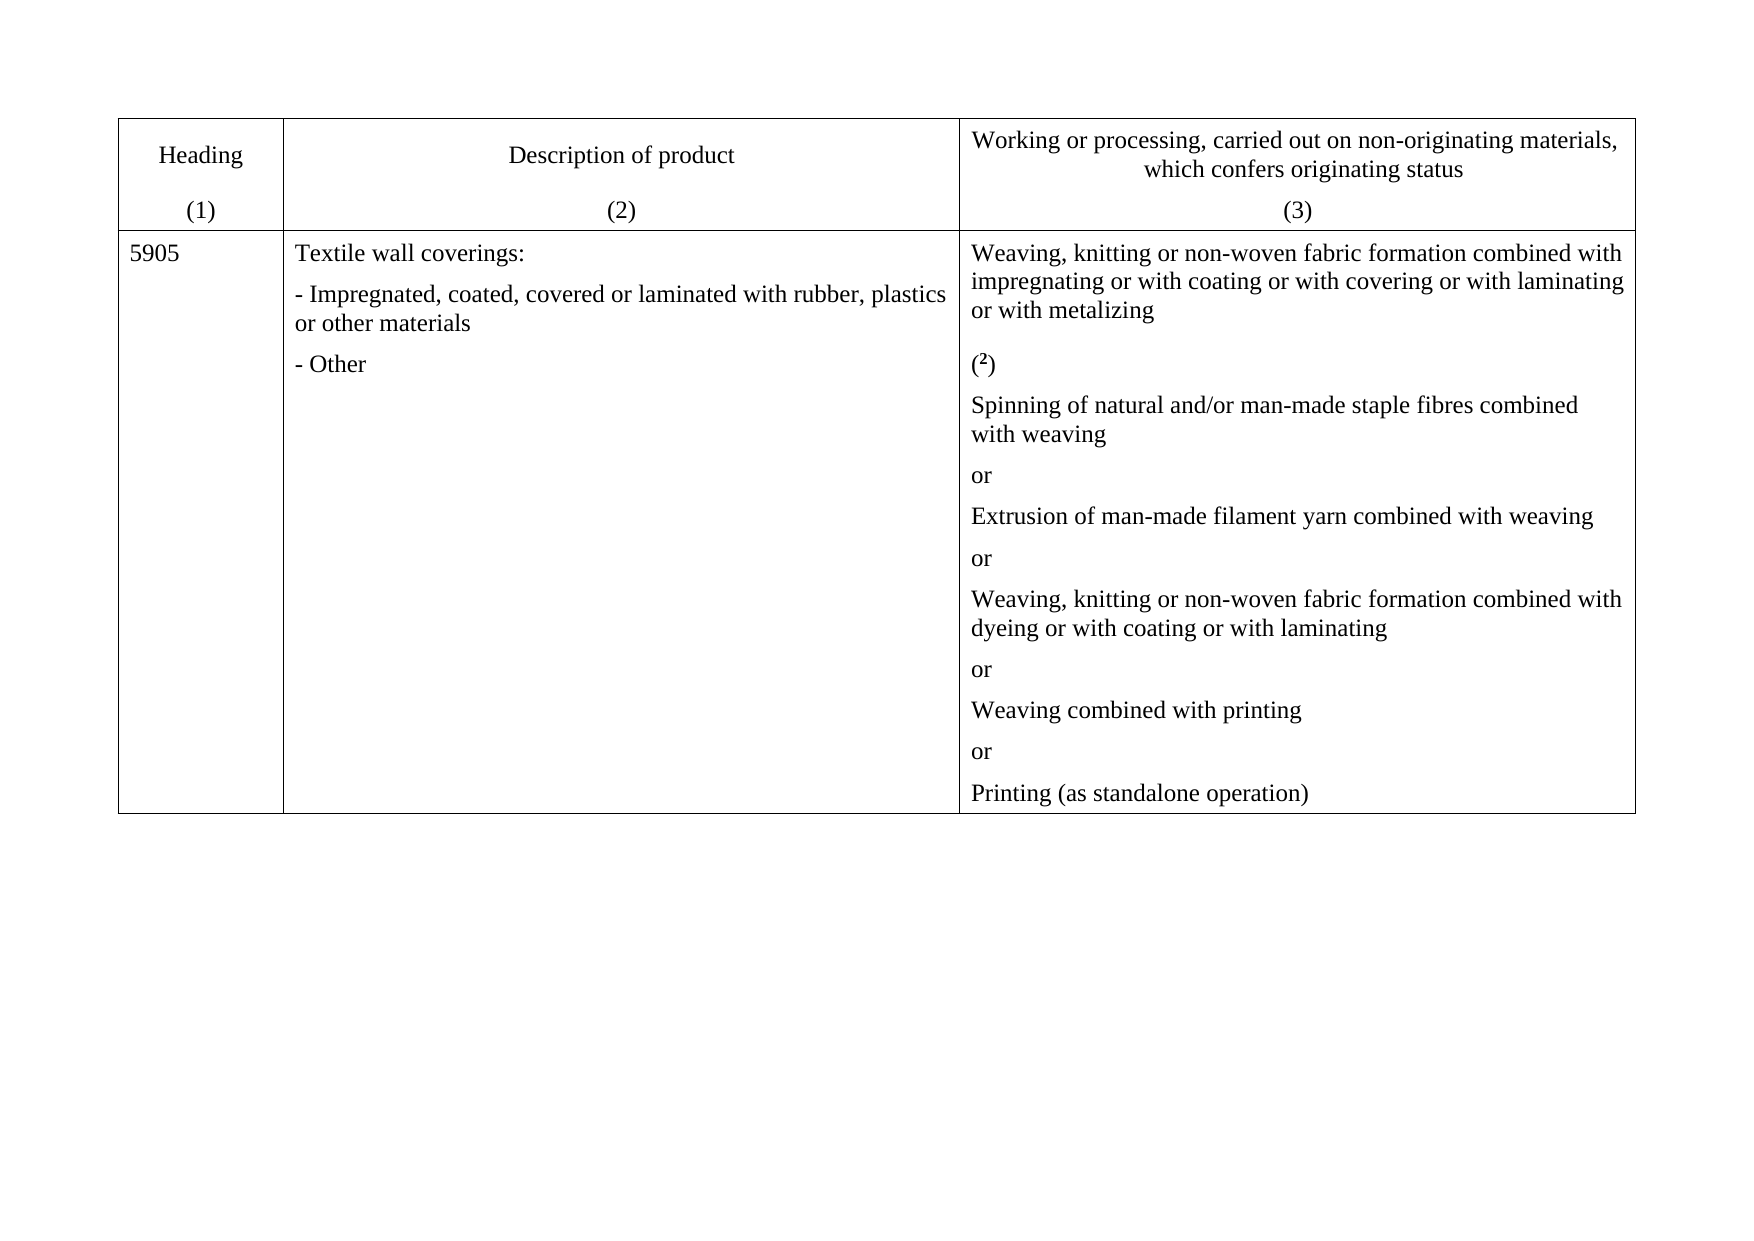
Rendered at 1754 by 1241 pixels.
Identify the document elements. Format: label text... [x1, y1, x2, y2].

table_cell Textile wall coverings: - Impregnated, coated, covered or laminated with rubber, plastics or other materials [284, 231, 959, 343]
table_cell 5905 [119, 231, 283, 343]
table_header Heading [119, 119, 283, 189]
table_header Description of product [284, 119, 959, 189]
table_cell (3) [960, 189, 1635, 230]
table_cell (1) [119, 189, 283, 230]
table_cell (2) [284, 189, 959, 230]
table_cell Weaving, knitting or non-woven fabric formation combined with impregnating or with coating or with covering or with laminating or with metalizing [960, 231, 1635, 343]
table_cell [119, 343, 283, 813]
table_cell - Other [284, 343, 959, 813]
table_cell (2) Spinning of natural and/or man-made staple fibres combined with weaving or Extrusion of man-made filament yarn combined with weaving or Weaving, knitting or non-woven fabric formation combined with dyeing or with coating or with laminating or Weaving combined with printing or Printing (as standalone operation) [960, 343, 1635, 813]
table_header Working or processing, carried out on non‑originating materials, which confers originating status [960, 119, 1635, 189]
